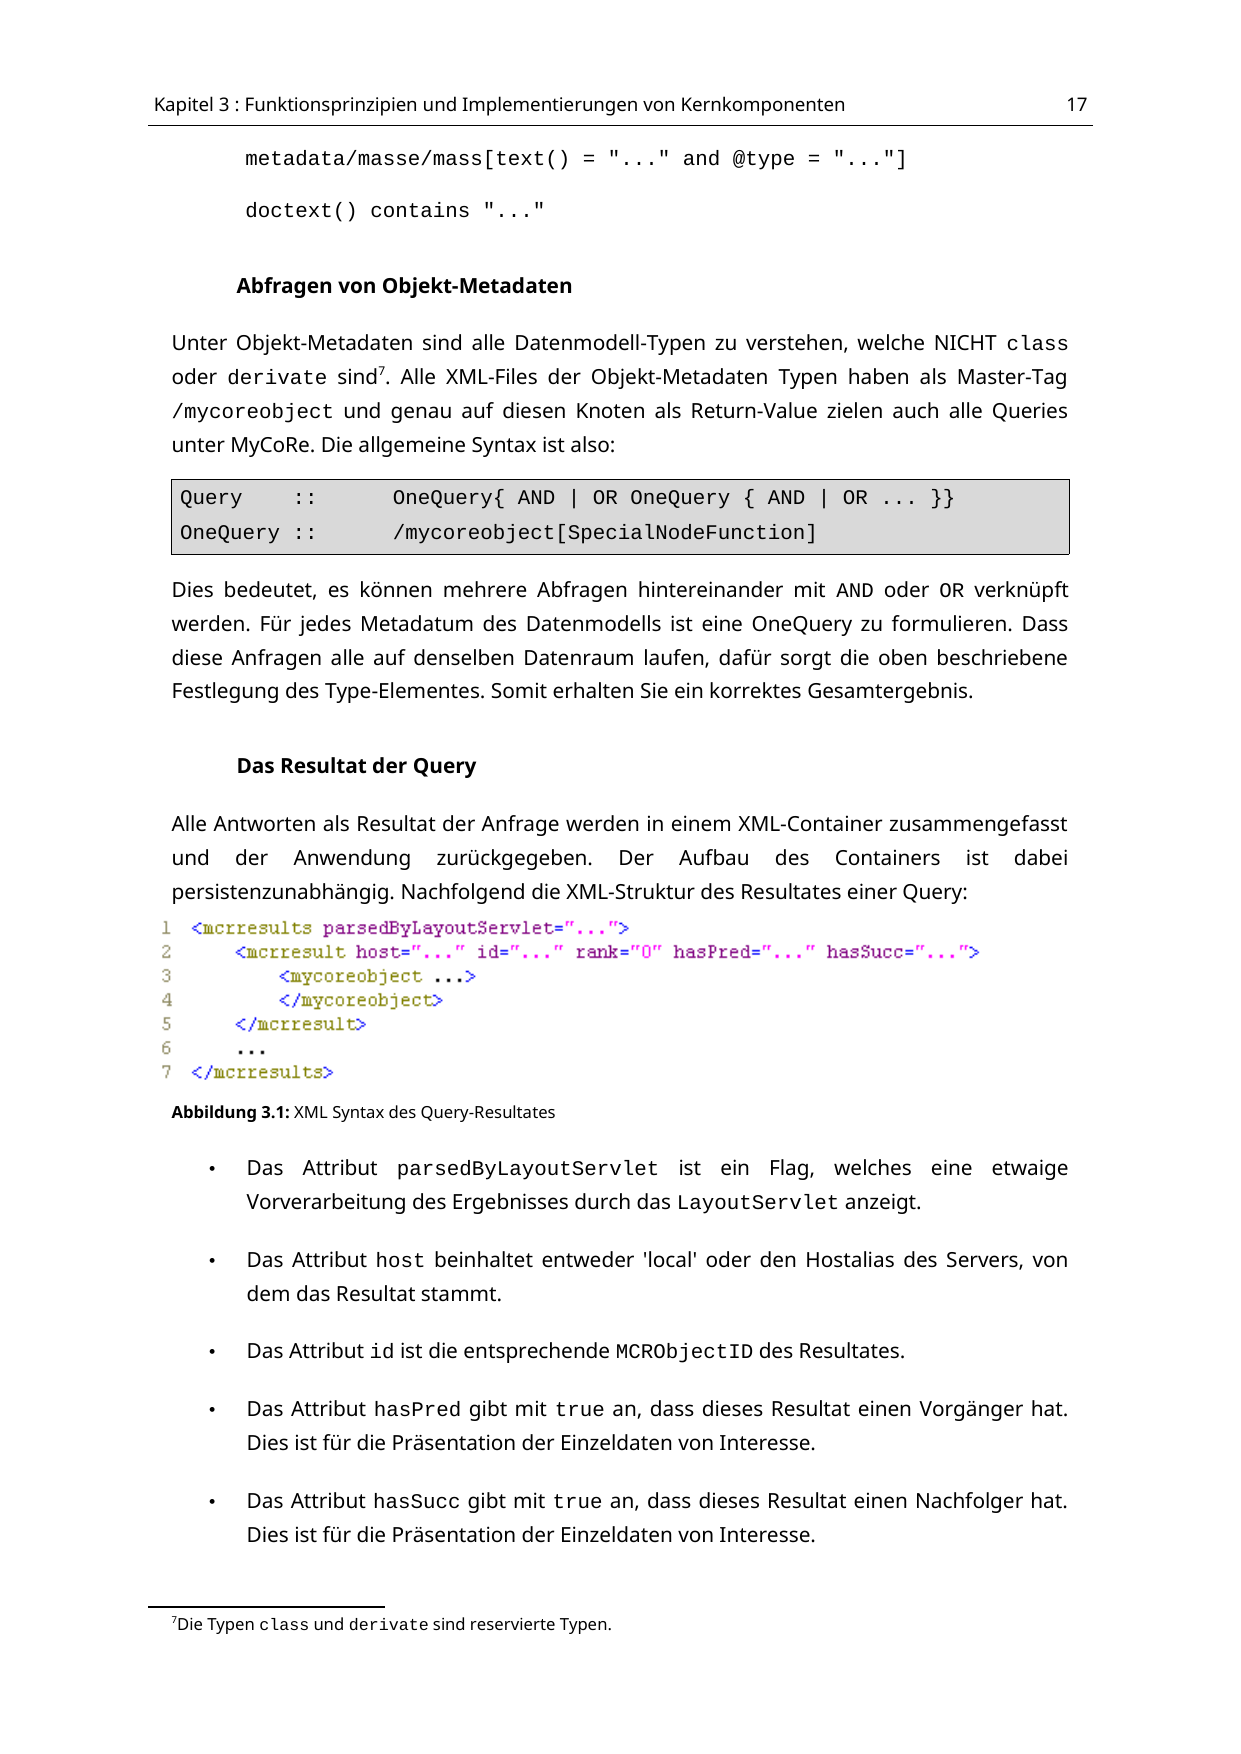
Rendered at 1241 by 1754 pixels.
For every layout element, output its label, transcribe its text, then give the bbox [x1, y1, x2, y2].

list Das Attribut host beinhaltet entweder 'local' oder den Hostalias des Servers, von dem das Resultat stammt. [209, 1245, 1069, 1307]
subtitle Das Resultat der Query [148, 752, 1092, 780]
text Die Typen class und derivate sind reservierte Typen. [171, 1613, 1069, 1636]
subtitle Abfragen von Objekt-Metadaten [148, 271, 1092, 299]
text Unter Objekt-Metadaten sind alle Datenmodell-Typen zu verstehen, welche NICHT class oder derivate sind. Alle XML-Files der Objekt-Metadaten Typen haben als Master-Tag /mycoreobject und genau auf diesen Knoten als Return-Value zielen auch alle Queries unter MyCoRe. Die allgemeine Syntax ist also: [171, 328, 1069, 459]
list Das Attribut hasPred gibt mit true an, dass dieses Resultat einen Vorgänger hat. Dies ist für die Präsentation der Einzeldaten von Interesse. [209, 1394, 1069, 1457]
text Alle Antworten als Resultat der Anfrage werden in einem XML-Container zusammengefasst und der Anwendung zurückgegeben. Der Aufbau des Containers ist dabei persistenzunabhängig. Nachfolgend die XML-Struktur des Resultates einer Query: [171, 809, 1069, 905]
list Das Attribut id ist die entsprechende MCRObjectID des Resultates. [209, 1337, 1069, 1365]
text doctext() contains "..." [171, 200, 1069, 224]
list Abbildung 3.1: XML Syntax des Query-Resultates [171, 1085, 999, 1124]
text Query :: OneQuery{ AND | OR OneQuery { AND | OR ... }} [172, 480, 1069, 511]
text OneQuery :: /mycoreobject[SpecialNodeFunction] [172, 514, 1069, 554]
text Dies bedeutet, es können mehrere Abfragen hintereinander mit AND oder OR verknüpft werden. Für jedes Metadatum des Datenmodells ist eine OneQuery zu formulieren. Dass diese Anfragen alle auf denselben Datenraum laufen, dafür sorgt die oben beschriebene Festlegung des Type-Elementes. Somit erhalten Sie ein korrektes Gesamtergebnis. [171, 575, 1069, 705]
list Das Attribut parsedByLayoutServlet ist ein Flag, welches eine etwaige Vorverarbeitung des Ergebnisses durch das LayoutServlet anzeigt. [209, 934, 1069, 1216]
text metadata/masse/mass[text() = "..." and @type = "..."] [171, 148, 1069, 171]
list Das Attribut hasSucc gibt mit true an, dass dieses Resultat einen Nachfolger hat. Dies ist für die Präsentation der Einzeldaten von Interesse. [209, 1486, 1069, 1548]
